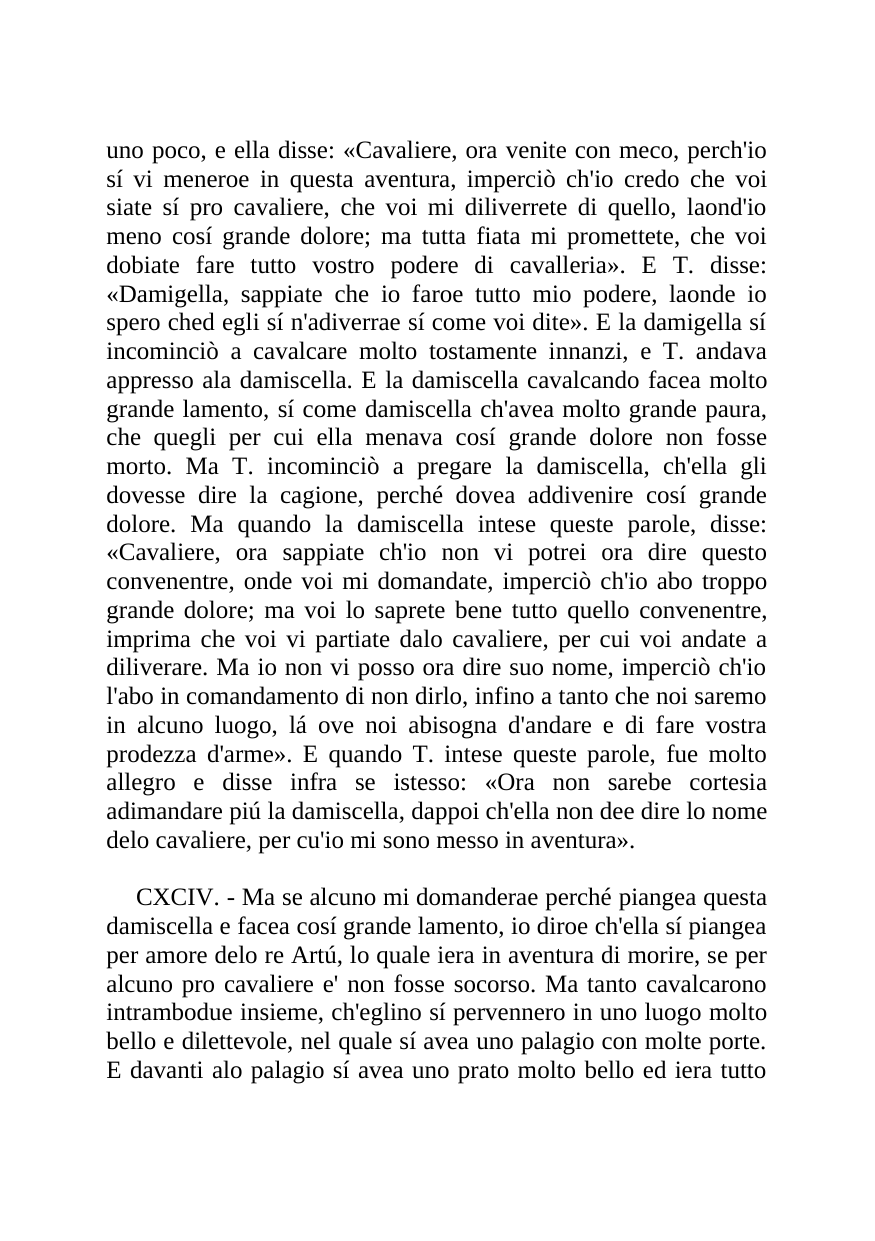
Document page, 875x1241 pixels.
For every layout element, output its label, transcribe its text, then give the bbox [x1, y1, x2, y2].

text uno poco, e ella disse: «Cavaliere, ora venite con meco, perch'io sí vi meneroe in questa aventura, imperciò ch'io credo che voi siate sí pro cavaliere, che voi mi diliverrete di quello, laond'io meno cosí grande dolore; ma tutta fiata mi promettete, che voi dobiate fare tutto vostro podere di cavalleria». E T. disse: «Damigella, sappiate che io faroe tutto mio podere, laonde io spero ched egli sí n'adiverrae sí come voi dite». E la damigella sí incominciò a cavalcare molto tostamente innanzi, e T. andava appresso ala damiscella. E la damiscella cavalcando facea molto grande lamento, sí come damiscella ch'avea molto grande paura, che quegli per cui ella menava cosí grande dolore non fosse morto. Ma T. incominciò a pregare la damiscella, ch'ella gli dovesse dire la cagione, perché dovea addivenire cosí grande dolore. Ma quando la damiscella intese queste parole, disse: «Cavaliere, ora sappiate ch'io non vi potrei ora dire questo convenentre, onde voi mi domandate, imperciò ch'io abo troppo grande dolore; ma voi lo saprete bene tutto quello convenentre, imprima che voi vi partiate dalo cavaliere, per cui voi andate a diliverare. Ma io non vi posso ora dire suo nome, imperciò ch'io l'abo in comandamento di non dirlo, infino a tanto che noi saremo in alcuno luogo, lá ove noi abisogna d'andare e di fare vostra prodezza d'arme». E quando T. intese queste parole, fue molto allegro e disse infra se istesso: «Ora non sarebe cortesia adimandare piú la damiscella, dappoi ch'ella non dee dire lo nome delo cavaliere, per cu'io mi sono messo in aventura». [106, 135, 768, 854]
text CXCIV. - Ma se alcuno mi domanderae perché piangea questa damiscella e facea cosí grande lamento, io diroe ch'ella sí piangea per amore delo re Artú, lo quale iera in aventura di morire, se per alcuno pro cavaliere e' non fosse socorso. Ma tanto cavalcarono intrambodue insieme, ch'eglino sí pervennero in uno luogo molto bello e dilettevole, nel quale sí avea uno palagio con molte porte. E davanti alo palagio sí avea uno prato molto bello ed iera tutto [106, 882, 768, 1084]
